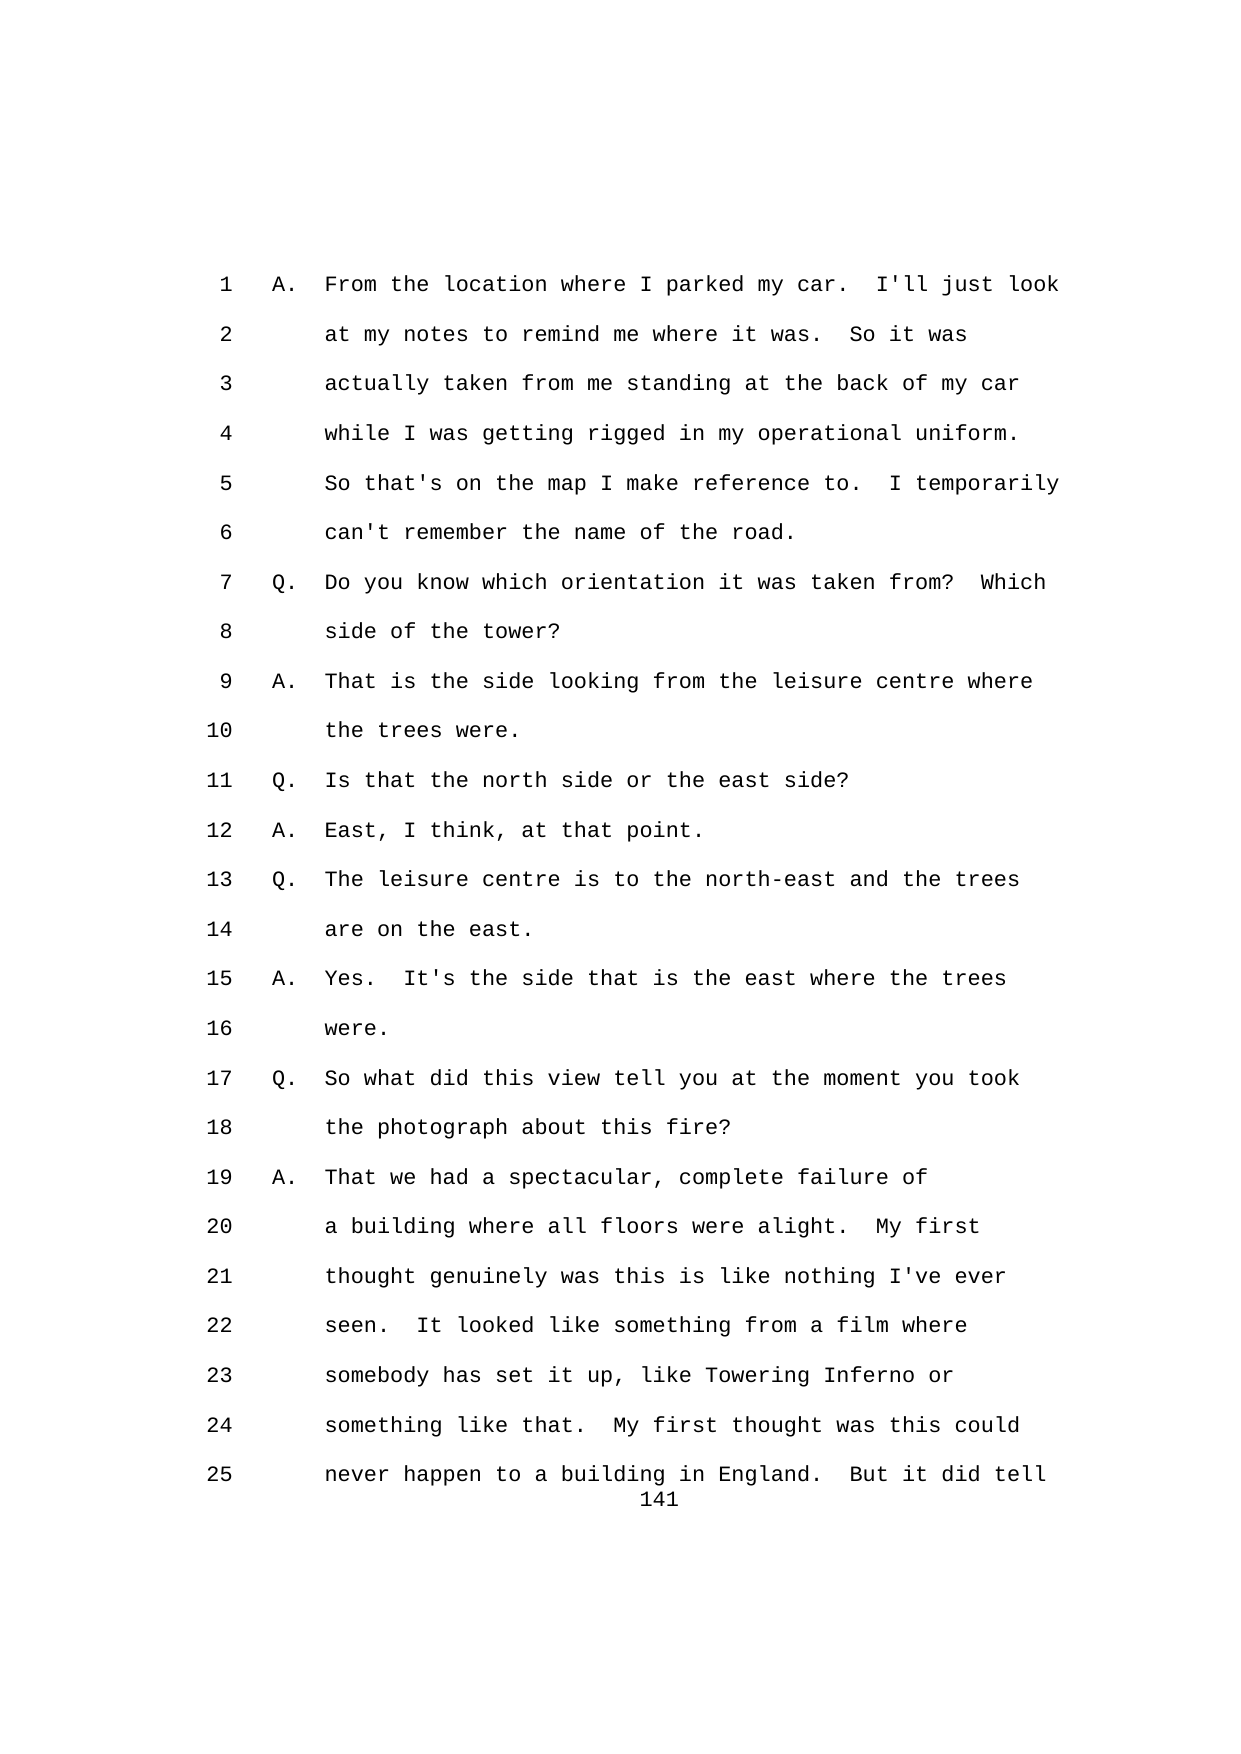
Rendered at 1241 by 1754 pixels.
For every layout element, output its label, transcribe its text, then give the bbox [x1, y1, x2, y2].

text 25 never happen to a building in England. But it did tell [75, 1463, 1165, 1488]
text 7 Q. Do you know which orientation it was taken from? Which [75, 571, 1165, 596]
text 14 are on the east. [75, 918, 1165, 943]
text 5 So that's on the map I make reference to. I temporarily [75, 472, 1165, 496]
text 8 side of the tower? [75, 620, 1165, 645]
text 13 Q. The leisure centre is to the north-east and the trees [75, 868, 1165, 893]
text 141 [75, 1488, 1165, 1513]
text 18 the photograph about this fire? [75, 1116, 1165, 1141]
text 2 at my notes to remind me where it was. So it was [75, 323, 1165, 348]
text 19 A. That we had a spectacular, complete failure of [75, 1166, 1165, 1191]
text 15 A. Yes. It's the side that is the east where the trees [75, 967, 1165, 992]
text 22 seen. It looked like something from a film where [75, 1314, 1165, 1339]
text 20 a building where all floors were alight. My first [75, 1215, 1165, 1240]
text 1 A. From the location where I parked my car. I'll just look [75, 273, 1165, 298]
text 6 can't remember the name of the road. [75, 521, 1165, 546]
text 3 actually taken from me standing at the back of my car [75, 372, 1165, 397]
text 17 Q. So what did this view tell you at the moment you took [75, 1067, 1165, 1091]
text 10 the trees were. [75, 719, 1165, 744]
text 21 thought genuinely was this is like nothing I've ever [75, 1265, 1165, 1290]
text 9 A. That is the side looking from the leisure centre where [75, 670, 1165, 695]
text 16 were. [75, 1017, 1165, 1042]
text 24 something like that. My first thought was this could [75, 1414, 1165, 1438]
text 23 somebody has set it up, like Towering Inferno or [75, 1364, 1165, 1389]
text 4 while I was getting rigged in my operational uniform. [75, 422, 1165, 447]
text 12 A. East, I think, at that point. [75, 819, 1165, 843]
text 11 Q. Is that the north side or the east side? [75, 769, 1165, 794]
